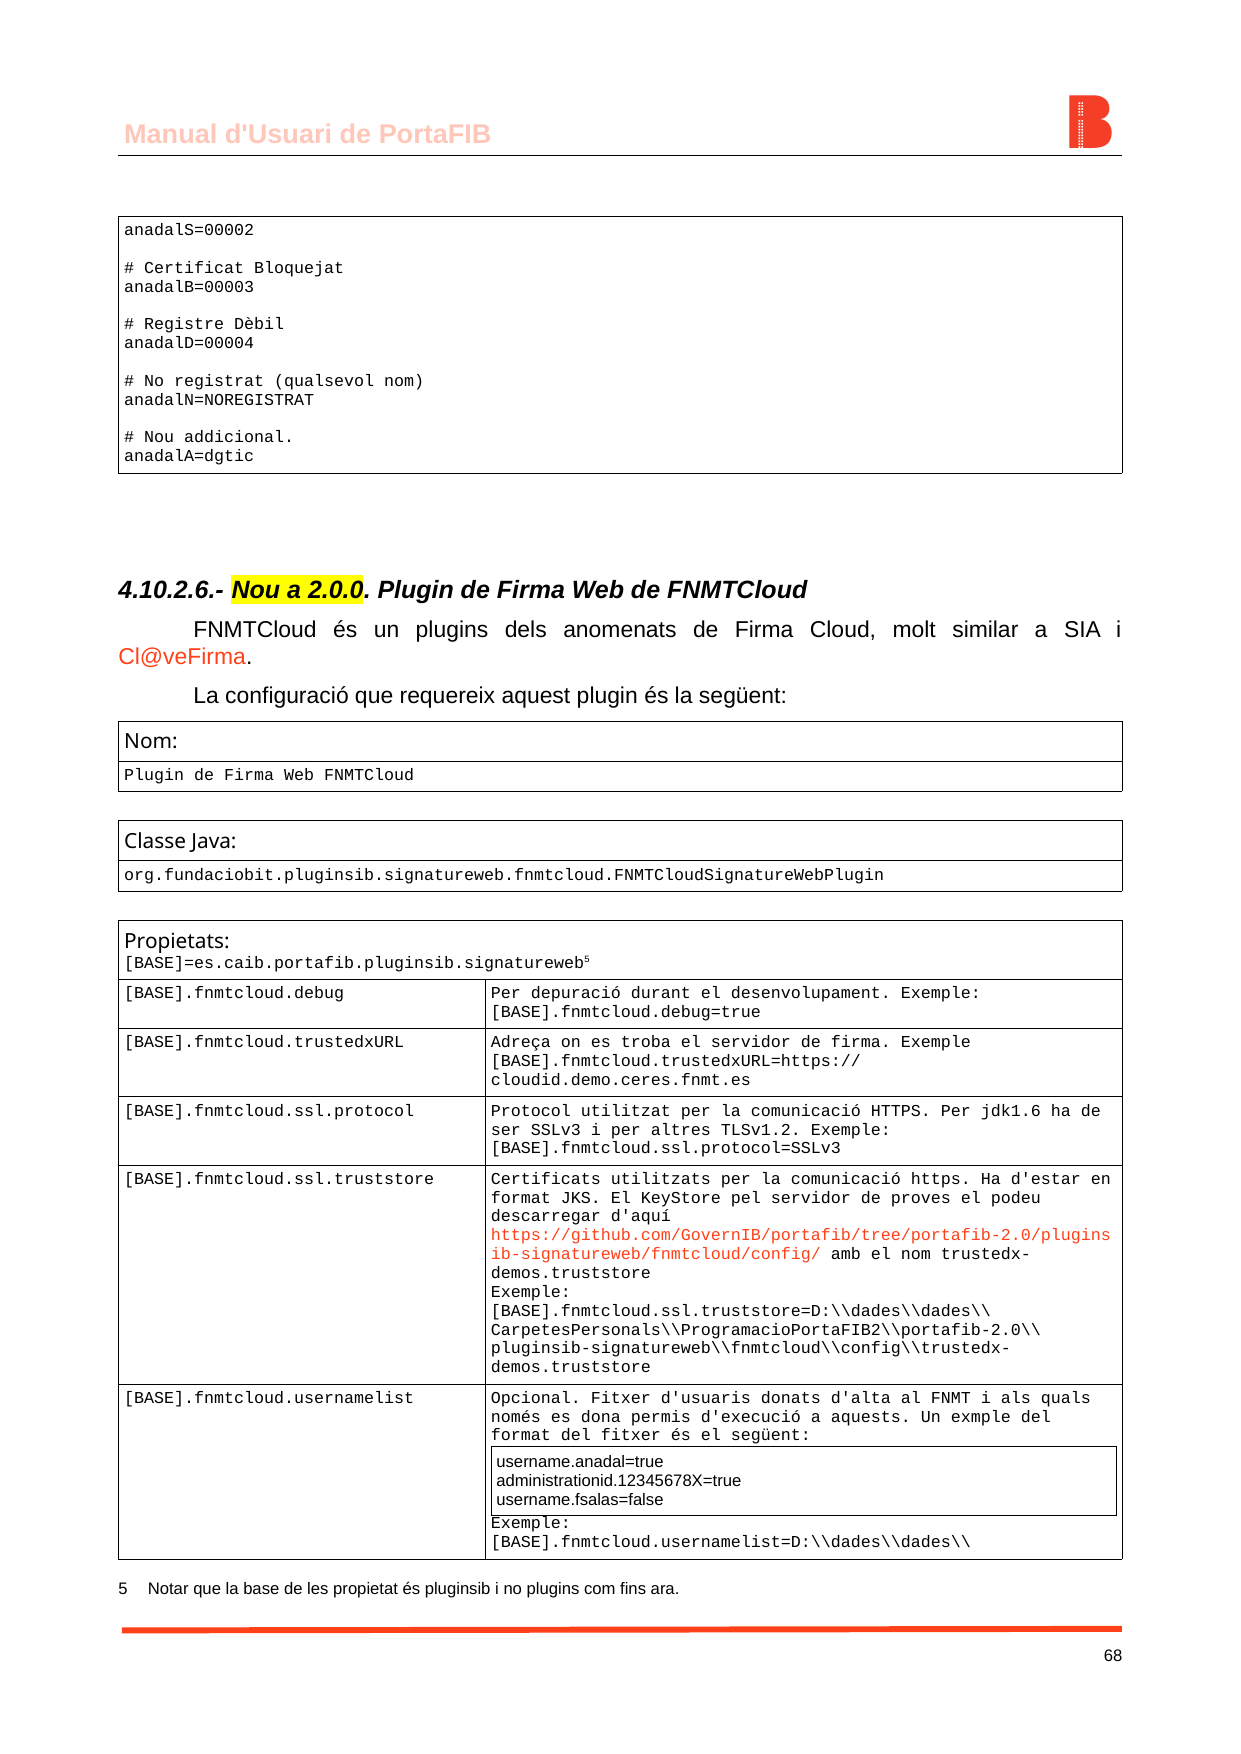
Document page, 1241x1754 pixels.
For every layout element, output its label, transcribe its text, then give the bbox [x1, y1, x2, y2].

table_cell Plugin de Firma Web FNMTCloud [119, 762, 1122, 791]
table_cell [BASE].fnmtcloud.ssl.truststore [119, 1166, 485, 1383]
table_header username.anadal=true administrationid.12345678X=true username.fsalas=false [492, 1447, 1116, 1515]
table_cell org.fundaciobit.pluginsib.signatureweb.fnmtcloud.FNMTCloudSignatureWebPlugin [119, 861, 1122, 891]
table_header Propietats: [BASE]=es.caib.portafib.pluginsib.signatureweb [119, 921, 1122, 979]
table_cell Protocol utilitzat per la comunicació HTTPS. Per jdk1.6 ha de ser SSLv3 i per altres TLSv1.2. Exemple: [BASE].fnmtcloud.ssl.protocol=SSLv3 [486, 1097, 1122, 1164]
table_header anadalS=00002 # Certificat Bloquejat anadalB=00003 # Registre Dèbil anadalD=00004 # No registrat (qualsevol nom) anadalN=NOREGISTRAT # Nou addicional. anadalA=dgtic [119, 217, 1122, 472]
text La configuració que requereix aquest plugin és la següent: [118, 682, 1122, 708]
table_cell [BASE].fnmtcloud.usernamelist [119, 1385, 485, 1558]
table_cell Certificats utilitzats per la comunicació https. Ha d'estar en format JKS. El KeyStore pel servidor de proves el podeu descarregar d'aquí https://github.com/GovernIB/portafib/tree/portafib-2.0/pluginsib-signatureweb/fnmtcloud/config/ amb el nom trustedx-demos.truststore Exemple: [BASE].fnmtcloud.ssl.truststore=D:\\dades\\dades\\CarpetesPersonals\\ProgramacioPortaFIB2\\portafib-2.0\\pluginsib-signatureweb\\fnmtcloud\\config\\trustedx-demos.truststore [486, 1166, 1122, 1383]
table_cell [BASE].fnmtcloud.debug [119, 980, 485, 1028]
picture [1063, 94, 1117, 150]
table_header Nom: [119, 722, 1122, 761]
subtitle Nou a 2.0.0. Plugin de Firma Web de FNMTCloud [118, 575, 1122, 604]
table_cell Per depuració durant el desenvolupament. Exemple: [BASE].fnmtcloud.debug=true [486, 980, 1122, 1028]
table_cell Adreça on es troba el servidor de firma. Exemple [BASE].fnmtcloud.trustedxURL=https://cloudid.demo.ceres.fnmt.es [486, 1029, 1122, 1096]
table_cell Opcional. Fitxer d'usuaris donats d'alta al FNMT i als quals només es dona permis d'execució a aquests. Un exmple del format del fitxer és el següent: Exemple: [BASE].fnmtcloud.usernamelist=D:\\dades\\dades\\ [486, 1385, 1122, 1558]
table_cell [BASE].fnmtcloud.ssl.protocol [119, 1097, 485, 1164]
table_cell [BASE].fnmtcloud.trustedxURL [119, 1029, 485, 1096]
text FNMTCloud és un plugins dels anomenats de Firma Cloud, molt similar a SIA i Cl@veFirma. [118, 616, 1122, 669]
table_header Classe Java: [119, 821, 1122, 860]
